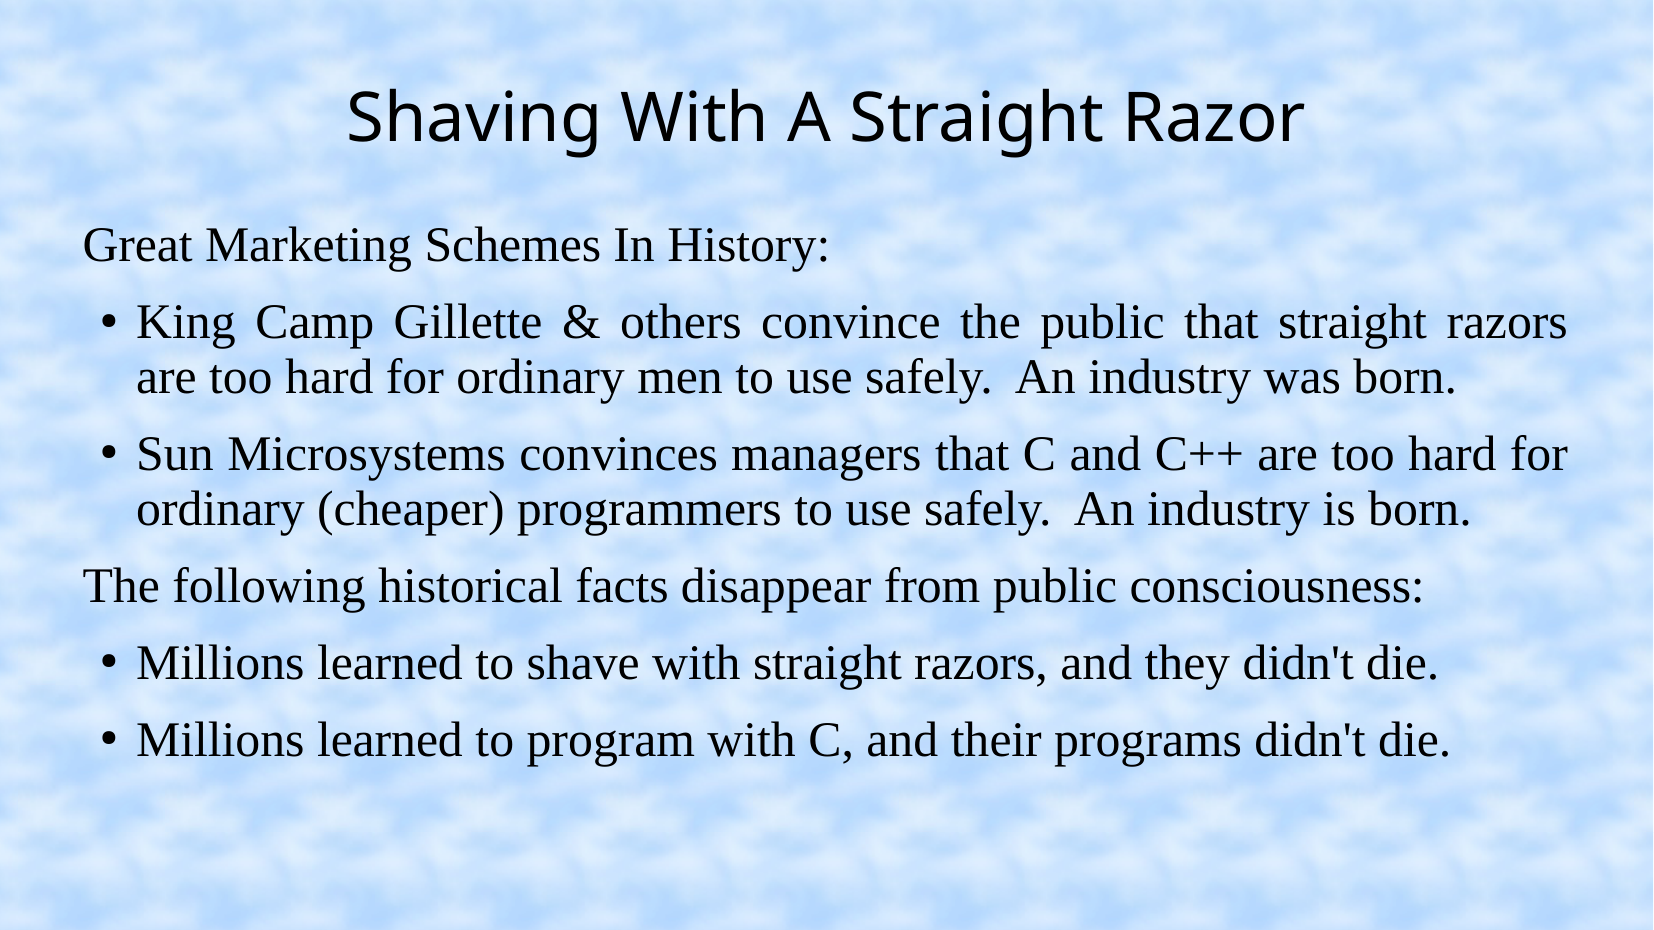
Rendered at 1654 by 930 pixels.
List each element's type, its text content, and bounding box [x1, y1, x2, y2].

list Great Marketing Schemes In History: King Camp Gillette & others convince the public that straight razors are too hard for ordinary men to use safely. An industry was born. Sun Microsystems convinces managers that C and C++ are too hard for ordinary (cheaper) programmers to use safely. An industry is born. The following historical facts disappear from public consciousness: Millions learned to shave with straight razors, and they didn't die. Millions learned to program with C, and their programs didn't die. [82, 217, 1571, 841]
picture [0, 0, 1654, 930]
title Shaving With A Straight Razor [82, 36, 1571, 193]
